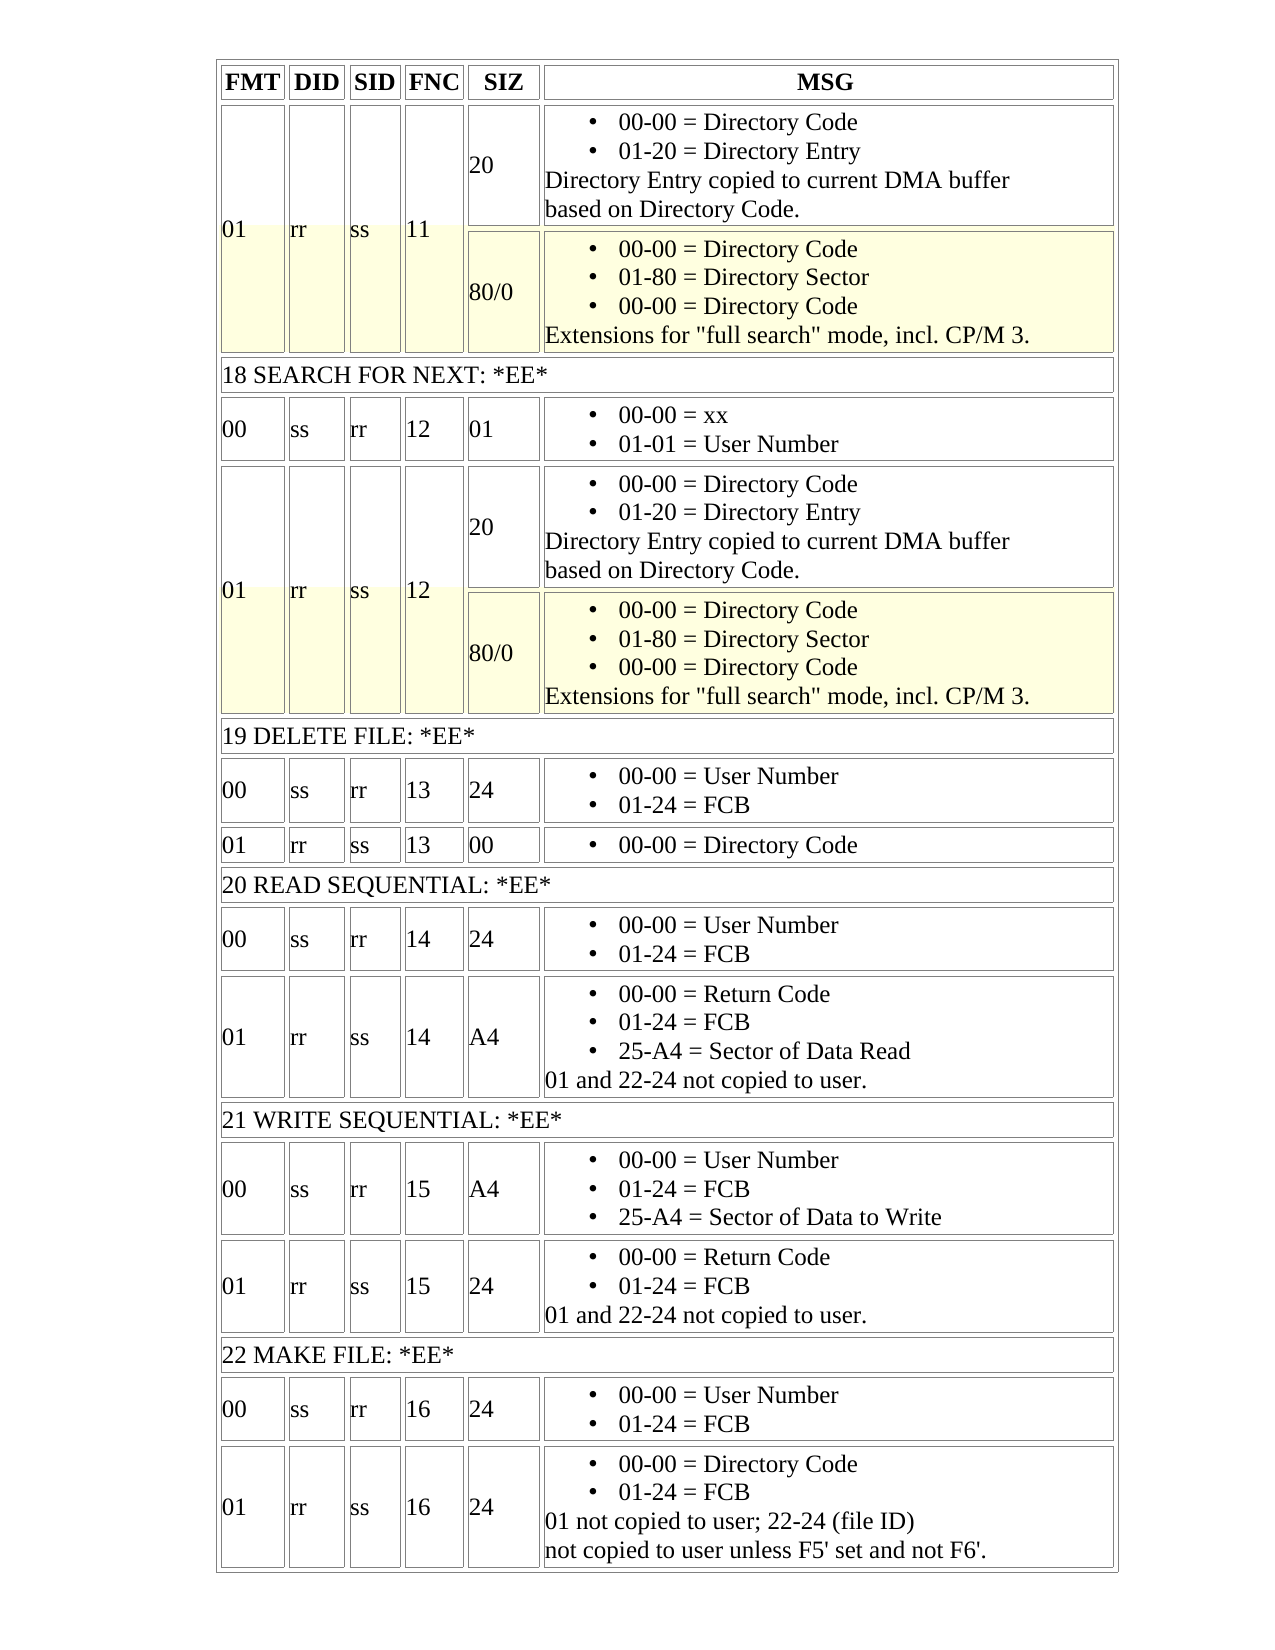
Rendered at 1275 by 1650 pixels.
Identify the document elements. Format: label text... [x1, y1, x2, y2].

table_cell 01 [222, 106, 284, 225]
table_cell 00 [219, 392, 287, 460]
table_cell rr [287, 460, 347, 587]
table_cell 20 READ SEQUENTIAL: *EE* [219, 862, 1115, 902]
table_cell 00-00 = Return Code 01-24 = FCB 01 and 22-24 not copied to user. [542, 1234, 1115, 1332]
table_cell 01 [466, 393, 542, 460]
table_header DID [287, 60, 347, 99]
table_cell 00-00 = Return Code 01-24 = FCB 25-A4 = Sector of Data Read 01 and 22-24 not copied to user. [542, 970, 1115, 1097]
table_cell rr [287, 99, 347, 225]
table_cell 80/0 [466, 587, 542, 713]
table_cell rr [347, 903, 402, 970]
table_cell A4 [466, 970, 542, 1097]
table_cell rr [287, 822, 347, 862]
table_cell 00-00 = User Number 01-24 = FCB [542, 1372, 1115, 1440]
table_cell ss [347, 970, 402, 1097]
table_cell 11 [403, 99, 466, 225]
table_cell rr [290, 106, 344, 225]
table_cell 00-00 = Directory Code 01-24 = FCB 01 not copied to user; 22-24 (file ID) not copied to user unless F5' set and not F6'. [542, 1440, 1115, 1567]
table_cell 00-00 = User Number 01-24 = FCB 25-A4 = Sector of Data to Write [542, 1137, 1115, 1234]
table_cell 24 [466, 754, 542, 822]
table_cell 00-00 = User Number 01-24 = FCB [542, 902, 1115, 970]
table_cell 01 [219, 460, 287, 587]
table_cell 24 [466, 1373, 542, 1440]
table_cell 01 [219, 970, 287, 1097]
table_cell 00-00 = Directory Code 01-80 = Directory Sector 00-00 = Directory Code Extensions for "full search" mode, incl. CP/M 3. [542, 225, 1115, 352]
table_cell 01 [219, 1440, 287, 1567]
table_cell ss [351, 467, 400, 587]
table_cell ss [351, 106, 400, 225]
table_cell A4 [466, 1138, 542, 1234]
table_cell 20 [466, 460, 542, 587]
table_cell rr [287, 1440, 347, 1567]
table_cell 15 [403, 1234, 466, 1332]
table_cell 13 [403, 822, 466, 862]
table_cell ss [287, 903, 347, 970]
table_cell 16 [403, 1373, 466, 1440]
table_cell 00 [219, 1137, 287, 1234]
table_cell 24 [466, 903, 542, 970]
table_cell rr [287, 970, 347, 1097]
table_cell 24 [466, 1440, 542, 1567]
table_cell 00 [219, 1372, 287, 1440]
table_cell ss [347, 1234, 402, 1332]
table_cell 18 SEARCH FOR NEXT: *EE* [219, 352, 1115, 392]
table_cell 15 [403, 1138, 466, 1234]
table_cell rr [287, 1234, 347, 1332]
table_cell ss [347, 460, 402, 587]
table_cell 00 [219, 902, 287, 970]
table_cell 13 [403, 754, 466, 822]
table_cell 01 [222, 467, 284, 587]
table_cell 21 WRITE SEQUENTIAL: *EE* [219, 1097, 1115, 1137]
table_cell ss [287, 1373, 347, 1440]
table_cell rr [290, 467, 344, 587]
table_cell 01 [219, 822, 287, 862]
table_cell ss [287, 393, 347, 460]
table_header SID [347, 60, 402, 99]
table_cell 14 [403, 903, 466, 970]
table_cell 01 [219, 99, 287, 225]
table_cell ss [347, 1440, 402, 1567]
table_header SIZ [466, 60, 542, 99]
table_cell 20 [466, 99, 542, 225]
table_cell 80/0 [466, 225, 542, 352]
table_cell ss [287, 754, 347, 822]
table_cell 22 MAKE FILE: *EE* [219, 1332, 1115, 1372]
table_cell 19 DELETE FILE: *EE* [219, 713, 1115, 753]
table_cell 00-00 = xx 01-01 = User Number [542, 392, 1115, 460]
table_header FNC [403, 60, 466, 99]
table_cell 16 [403, 1440, 466, 1567]
table_cell 14 [403, 970, 466, 1097]
table_cell rr [347, 393, 402, 460]
table_cell 00-00 = User Number 01-24 = FCB [542, 753, 1115, 822]
table_cell 12 [406, 467, 463, 587]
table_cell ss [347, 822, 402, 862]
table_cell 11 [406, 106, 463, 225]
table_cell rr [347, 754, 402, 822]
table_cell 00-00 = Directory Code 01-20 = Directory Entry Directory Entry copied to current DMA buffer based on Directory Code. [542, 99, 1115, 225]
table_cell 12 [403, 460, 466, 587]
table_cell 12 [403, 393, 466, 460]
table_cell 01 [219, 1234, 287, 1332]
table_cell 00 [219, 753, 287, 822]
table_cell ss [347, 99, 402, 225]
table_header MSG [542, 60, 1115, 99]
table_cell 00-00 = Directory Code [542, 822, 1115, 862]
table_cell 00 [466, 822, 542, 862]
table_cell 00-00 = Directory Code 01-20 = Directory Entry Directory Entry copied to current DMA buffer based on Directory Code. [542, 460, 1115, 587]
table_cell 24 [466, 1234, 542, 1332]
table_cell rr [347, 1138, 402, 1234]
table_cell ss [287, 1138, 347, 1234]
table_cell 00-00 = Directory Code 01-80 = Directory Sector 00-00 = Directory Code Extensions for "full search" mode, incl. CP/M 3. [542, 587, 1115, 713]
table_cell rr [347, 1373, 402, 1440]
table_header FMT [219, 60, 287, 99]
